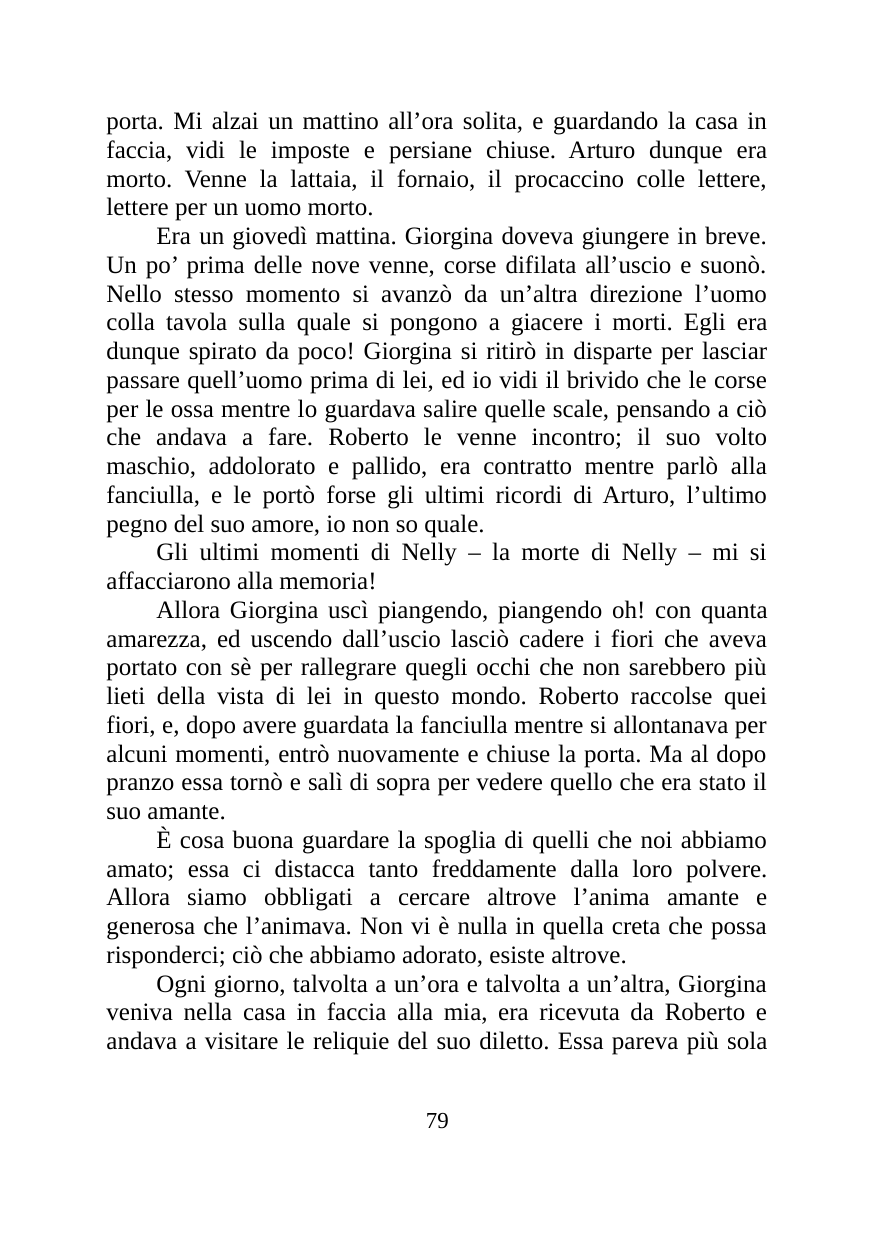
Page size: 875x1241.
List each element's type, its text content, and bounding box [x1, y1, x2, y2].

text Gli ultimi momenti di Nelly – la morte di Nelly – mi si affacciarono alla memoria! [106, 537, 768, 595]
text Allora Giorgina uscì piangendo, piangendo oh! con quanta amarezza, ed uscendo dall’uscio lasciò cadere i fiori che aveva portato con sè per rallegrare quegli occhi che non sarebbero più lieti della vista di lei in questo mondo. Roberto raccolse quei fiori, e, dopo avere guardata la fanciulla mentre si allontanava per alcuni momenti, entrò nuovamente e chiuse la porta. Ma al dopo pranzo essa tornò e salì di sopra per vedere quello che era stato il suo amante. [106, 595, 768, 825]
text Ogni giorno, talvolta a un’ora e talvolta a un’altra, Giorgina veniva nella casa in faccia alla mia, era ricevuta da Roberto e andava a visitare le reliquie del suo diletto. Essa pareva più sola [106, 969, 768, 1055]
text È cosa buona guardare la spoglia di quelli che noi abbiamo amato; essa ci distacca tanto freddamente dalla loro polvere. Allora siamo obbligati a cercare altrove l’anima amante e generosa che l’animava. Non vi è nulla in quella creta che possa risponderci; ciò che abbiamo adorato, esiste altrove. [106, 825, 768, 969]
text Era un giovedì mattina. Giorgina doveva giungere in breve. Un po’ prima delle nove venne, corse difilata all’uscio e suonò. Nello stesso momento si avanzò da un’altra direzione l’uomo colla tavola sulla quale si pongono a giacere i morti. Egli era dunque spirato da poco! Giorgina si ritirò in disparte per lasciar passare quell’uomo prima di lei, ed io vidi il brivido che le corse per le ossa mentre lo guardava salire quelle scale, pensando a ciò che andava a fare. Roberto le venne incontro; il suo volto maschio, addolorato e pallido, era contratto mentre parlò alla fanciulla, e le portò forse gli ultimi ricordi di Arturo, l’ultimo pegno del suo amore, io non so quale. [106, 221, 768, 537]
text porta. Mi alzai un mattino all’ora solita, e guardando la casa in faccia, vidi le imposte e persiane chiuse. Arturo dunque era morto. Venne la lattaia, il fornaio, il procaccino colle lettere, lettere per un uomo morto. [106, 106, 768, 221]
